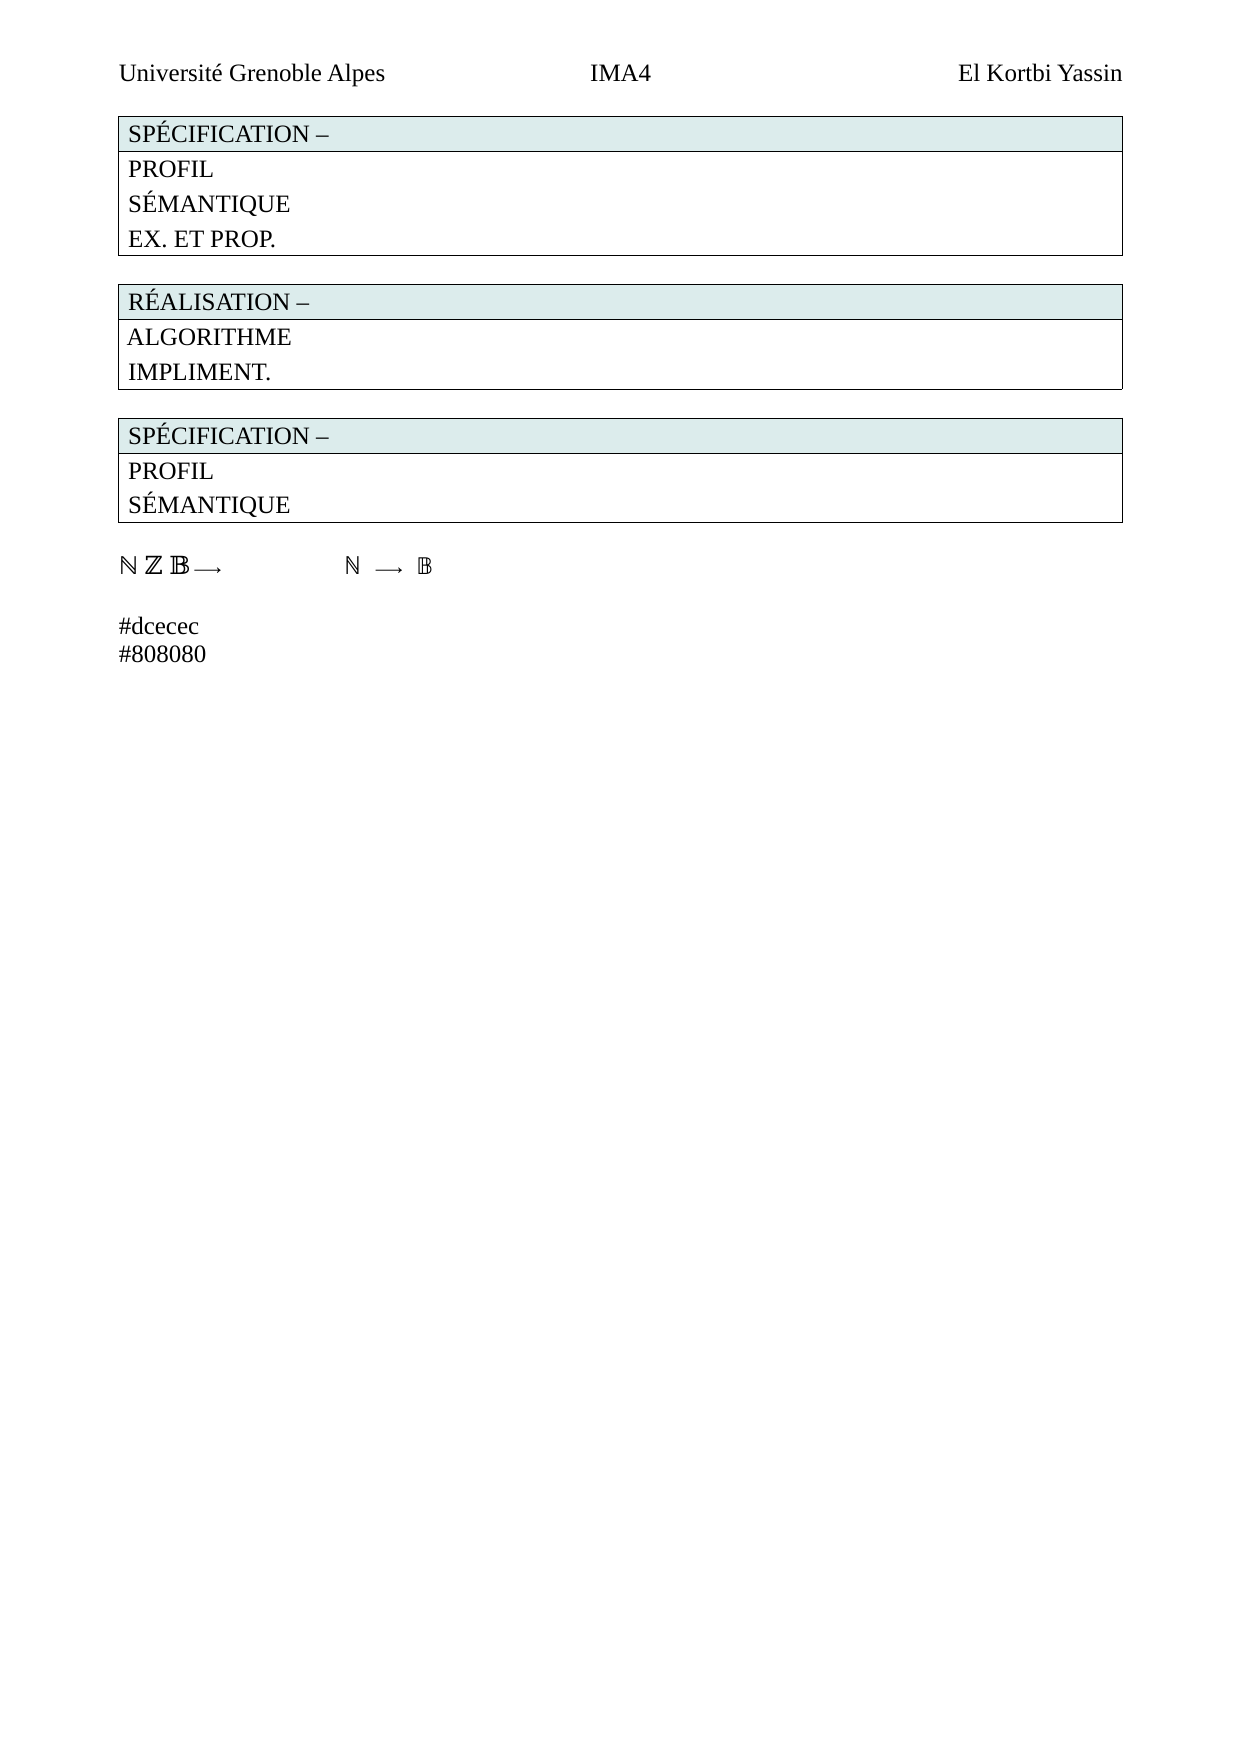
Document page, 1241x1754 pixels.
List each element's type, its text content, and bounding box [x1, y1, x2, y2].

text ℕ ℤ 𝔹 ⟶ ℕ ⟶ 𝔹 [118, 551, 1122, 582]
table_cell ALGORITHME [119, 320, 310, 354]
table_cell [309, 152, 1122, 186]
table_cell [310, 320, 1122, 354]
text #dcecec [118, 611, 1122, 639]
text #808080 [118, 639, 1122, 668]
table_cell [309, 221, 1122, 255]
table_cell SÉMANTIQUE [119, 488, 309, 522]
table_header RÉALISATION – [119, 285, 1122, 319]
table_cell [309, 488, 1122, 522]
table_cell IMPLIMENT. [119, 354, 310, 389]
table_header SPÉCIFICATION – [119, 117, 1122, 151]
table_cell [310, 354, 1122, 389]
table_header SPÉCIFICATION – [119, 419, 1122, 453]
table_cell [309, 454, 1122, 487]
table_cell SÉMANTIQUE [119, 186, 309, 221]
table_cell [309, 186, 1122, 221]
table_cell EX. ET PROP. [119, 221, 309, 255]
table_cell PROFIL [119, 454, 309, 487]
table_cell PROFIL [119, 152, 309, 186]
